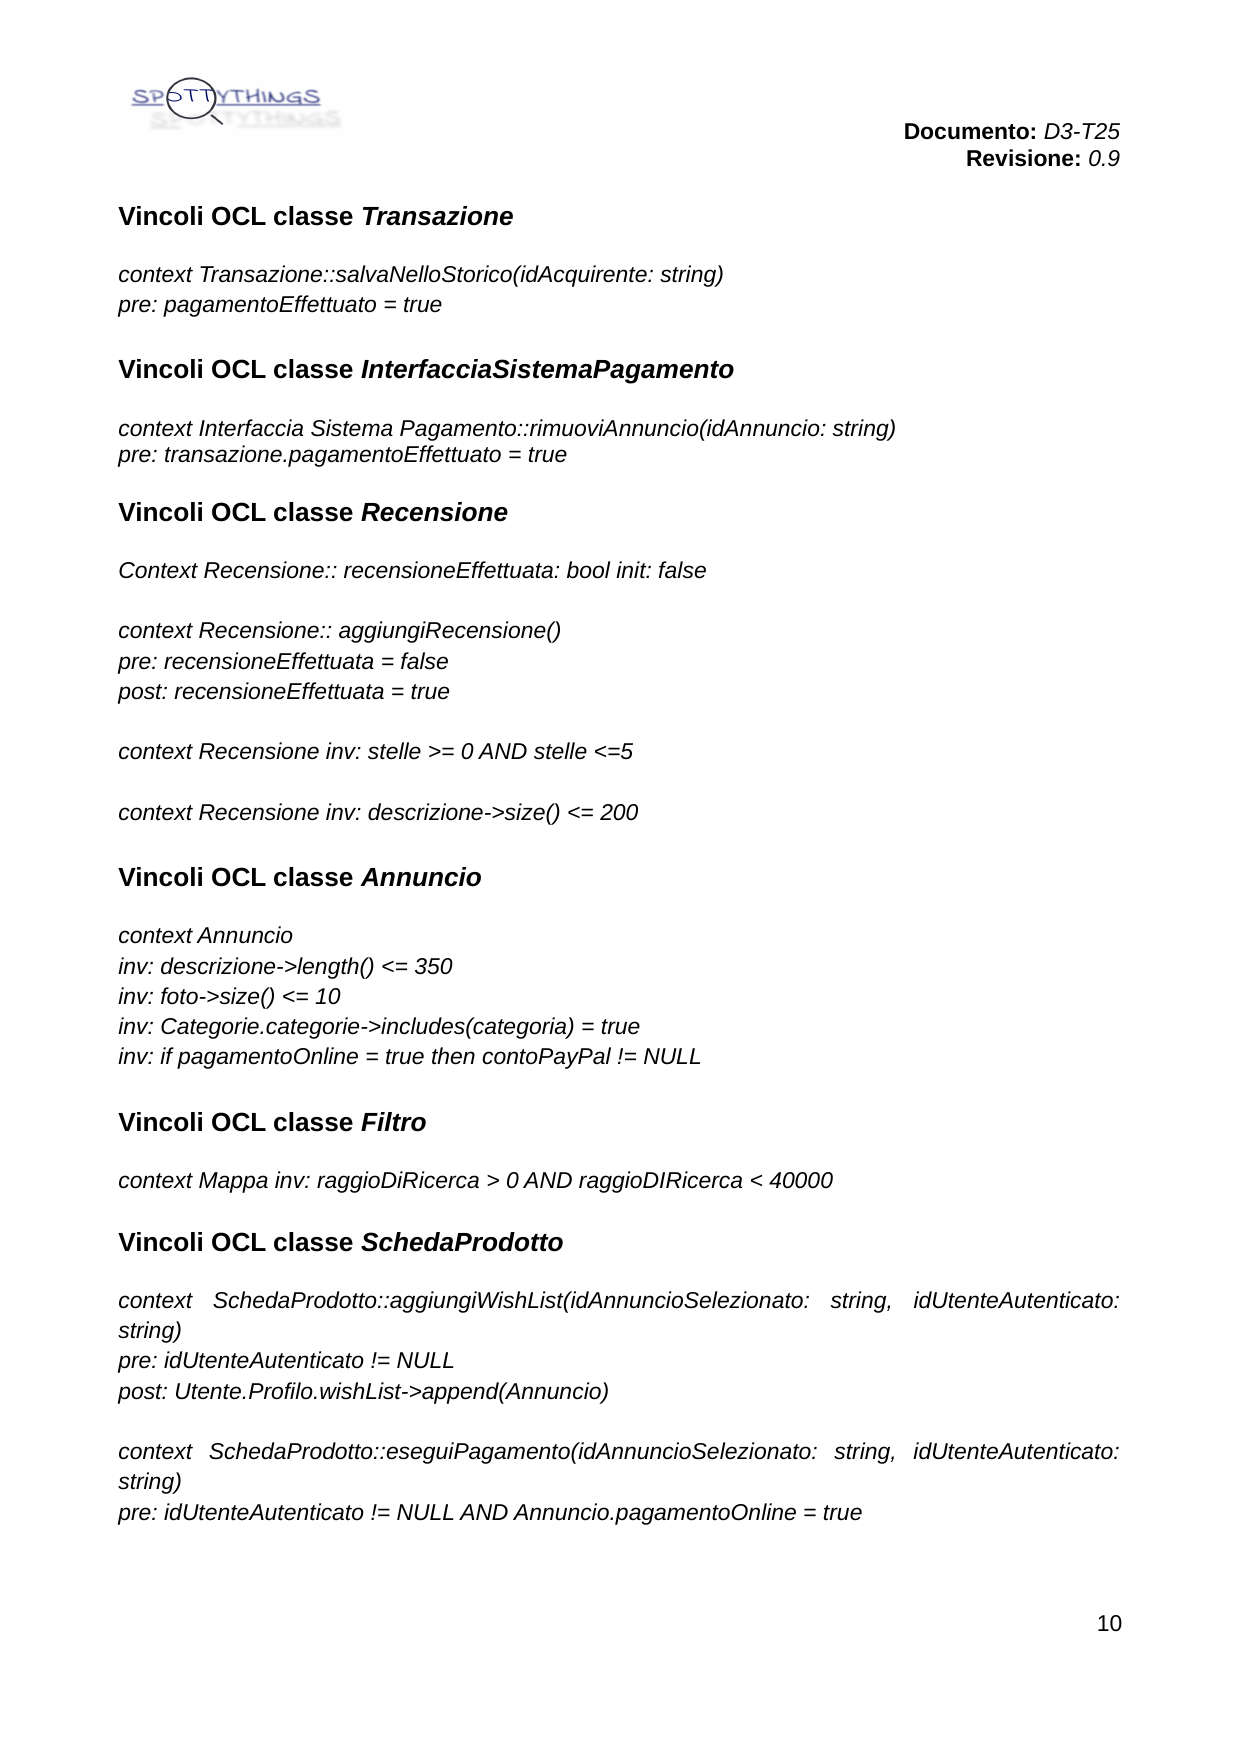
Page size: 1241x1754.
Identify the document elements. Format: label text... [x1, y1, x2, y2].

text context Transazione::salvaNelloStorico(idAcquirente: string) [118, 261, 1122, 287]
text inv: Categorie.categorie->includes(categoria) = true [118, 1013, 1122, 1039]
subtitle Vincoli OCL classe Annuncio [118, 862, 1122, 892]
subtitle Vincoli OCL classe Transazione [118, 200, 1122, 231]
text post: Utente.Profilo.wishList->append(Annuncio) [118, 1378, 1122, 1404]
text context Interfaccia Sistema Pagamento::rimuoviAnnuncio(idAnnuncio: string) [118, 415, 1122, 441]
text context SchedaProdotto::aggiungiWishList(idAnnuncioSelezionato: string, idUtenteAutenticato: string) [118, 1287, 1122, 1343]
text context Recensione inv: descrizione->size() <= 200 [118, 799, 1122, 825]
text context Recensione:: aggiungiRecensione() [118, 617, 1122, 644]
text pre: transazione.pagamentoEffettuato = true [118, 441, 1122, 467]
text Context Recensione:: recensioneEffettuata: bool init: false [118, 557, 1122, 583]
text inv: if pagamentoOnline = true then contoPayPal != NULL [118, 1043, 1122, 1070]
text pre: pagamentoEffettuato = true [118, 291, 1122, 317]
text post: recensioneEffettuata = true [118, 678, 1122, 704]
picture [123, 73, 345, 156]
text pre: recensioneEffettuata = false [118, 648, 1122, 674]
text context Mappa inv: raggioDiRicerca > 0 AND raggioDIRicerca < 40000 [118, 1167, 1122, 1193]
text inv: foto->size() <= 10 [118, 983, 1122, 1009]
subtitle Vincoli OCL classe Recensione [118, 497, 1122, 527]
text pre: idUtenteAutenticato != NULL AND Annuncio.pagamentoOnline = true [118, 1498, 1122, 1525]
text context Recensione inv: stelle >= 0 AND stelle <=5 [118, 738, 1122, 765]
text inv: descrizione->length() <= 350 [118, 953, 1122, 979]
subtitle Vincoli OCL classe InterfacciaSistemaPagamento [118, 354, 1122, 384]
text pre: idUtenteAutenticato != NULL [118, 1347, 1122, 1374]
text context Annuncio [118, 922, 1122, 949]
text context SchedaProdotto::eseguiPagamento(idAnnuncioSelezionato: string, idUtenteAutenticato: string) [118, 1438, 1122, 1494]
subtitle Vincoli OCL classe Filtro [118, 1107, 1122, 1137]
subtitle Vincoli OCL classe SchedaProdotto [118, 1227, 1122, 1257]
